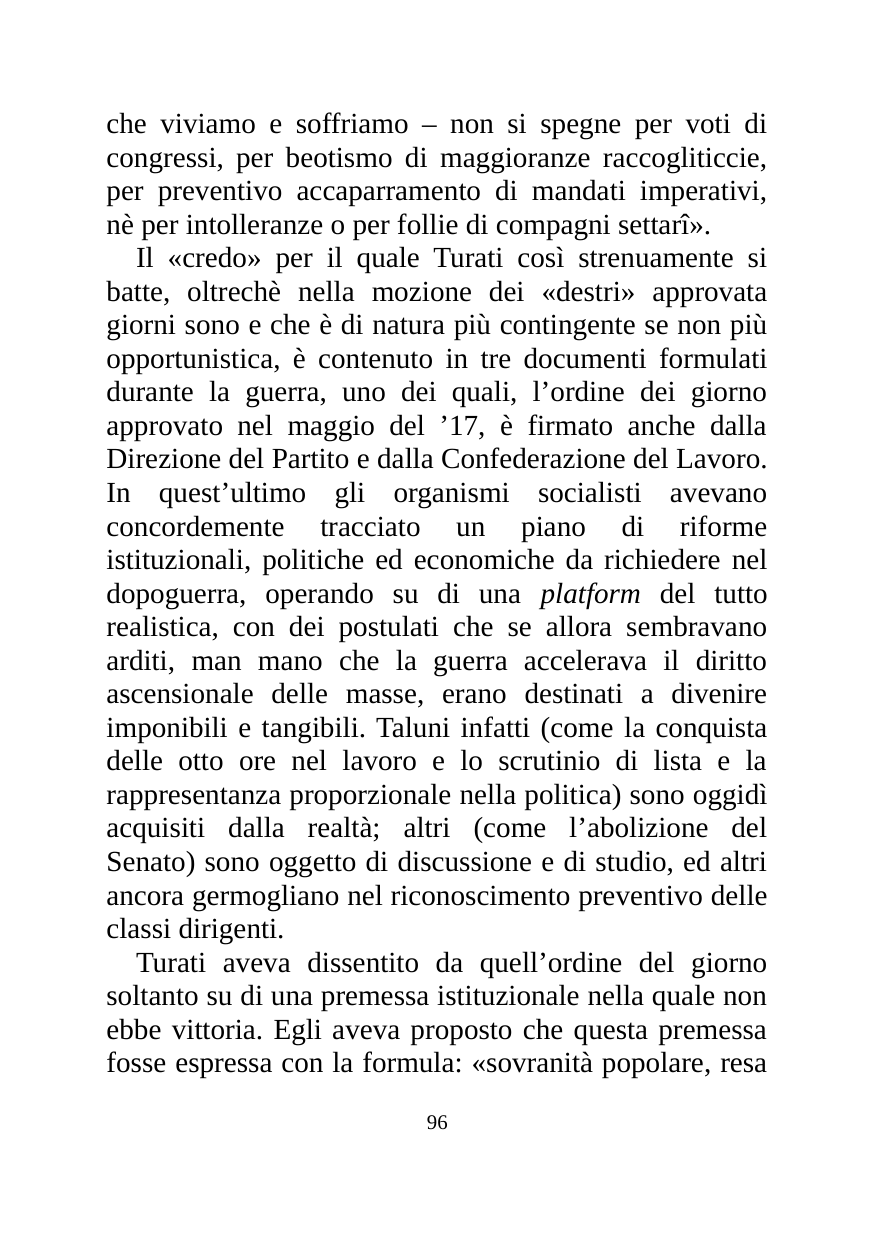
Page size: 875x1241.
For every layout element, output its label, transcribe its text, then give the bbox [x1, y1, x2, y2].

text Turati aveva dissentito da quell’ordine del giorno soltanto su di una premessa istituzionale nella quale non ebbe vittoria. Egli aveva proposto che questa premessa fosse espressa con la formula: «sovranità popolare, resa [106, 945, 768, 1079]
text Il «credo» per il quale Turati così strenuamente si batte, oltrechè nella mozione dei «destri» approvata giorni sono e che è di natura più contingente se non più opportunistica, è contenuto in tre documenti formulati durante la guerra, uno dei quali, l’ordine dei giorno approvato nel maggio del ’17, è firmato anche dalla Direzione del Partito e dalla Confederazione del Lavoro. In quest’ultimo gli organismi socialisti avevano concordemente tracciato un piano di riforme istituzionali, politiche ed economiche da richiedere nel dopoguerra, operando su di una platform del tutto realistica, con dei postulati che se allora sembravano arditi, man mano che la guerra accelerava il diritto ascensionale delle masse, erano destinati a divenire imponibili e tangibili. Taluni infatti (come la conquista delle otto ore nel lavoro e lo scrutinio di lista e la rappresentanza proporzionale nella politica) sono oggidì acquisiti dalla realtà; altri (come l’abolizione del Senato) sono oggetto di discussione e di studio, ed altri ancora germogliano nel riconoscimento preventivo delle classi dirigenti. [106, 240, 768, 945]
text che viviamo e soffriamo – non si spegne per voti di congressi, per beotismo di maggioranze raccogliticcie, per preventivo accaparramento di mandati imperativi, nè per intolleranze o per follie di compagni settarî». [106, 106, 768, 240]
